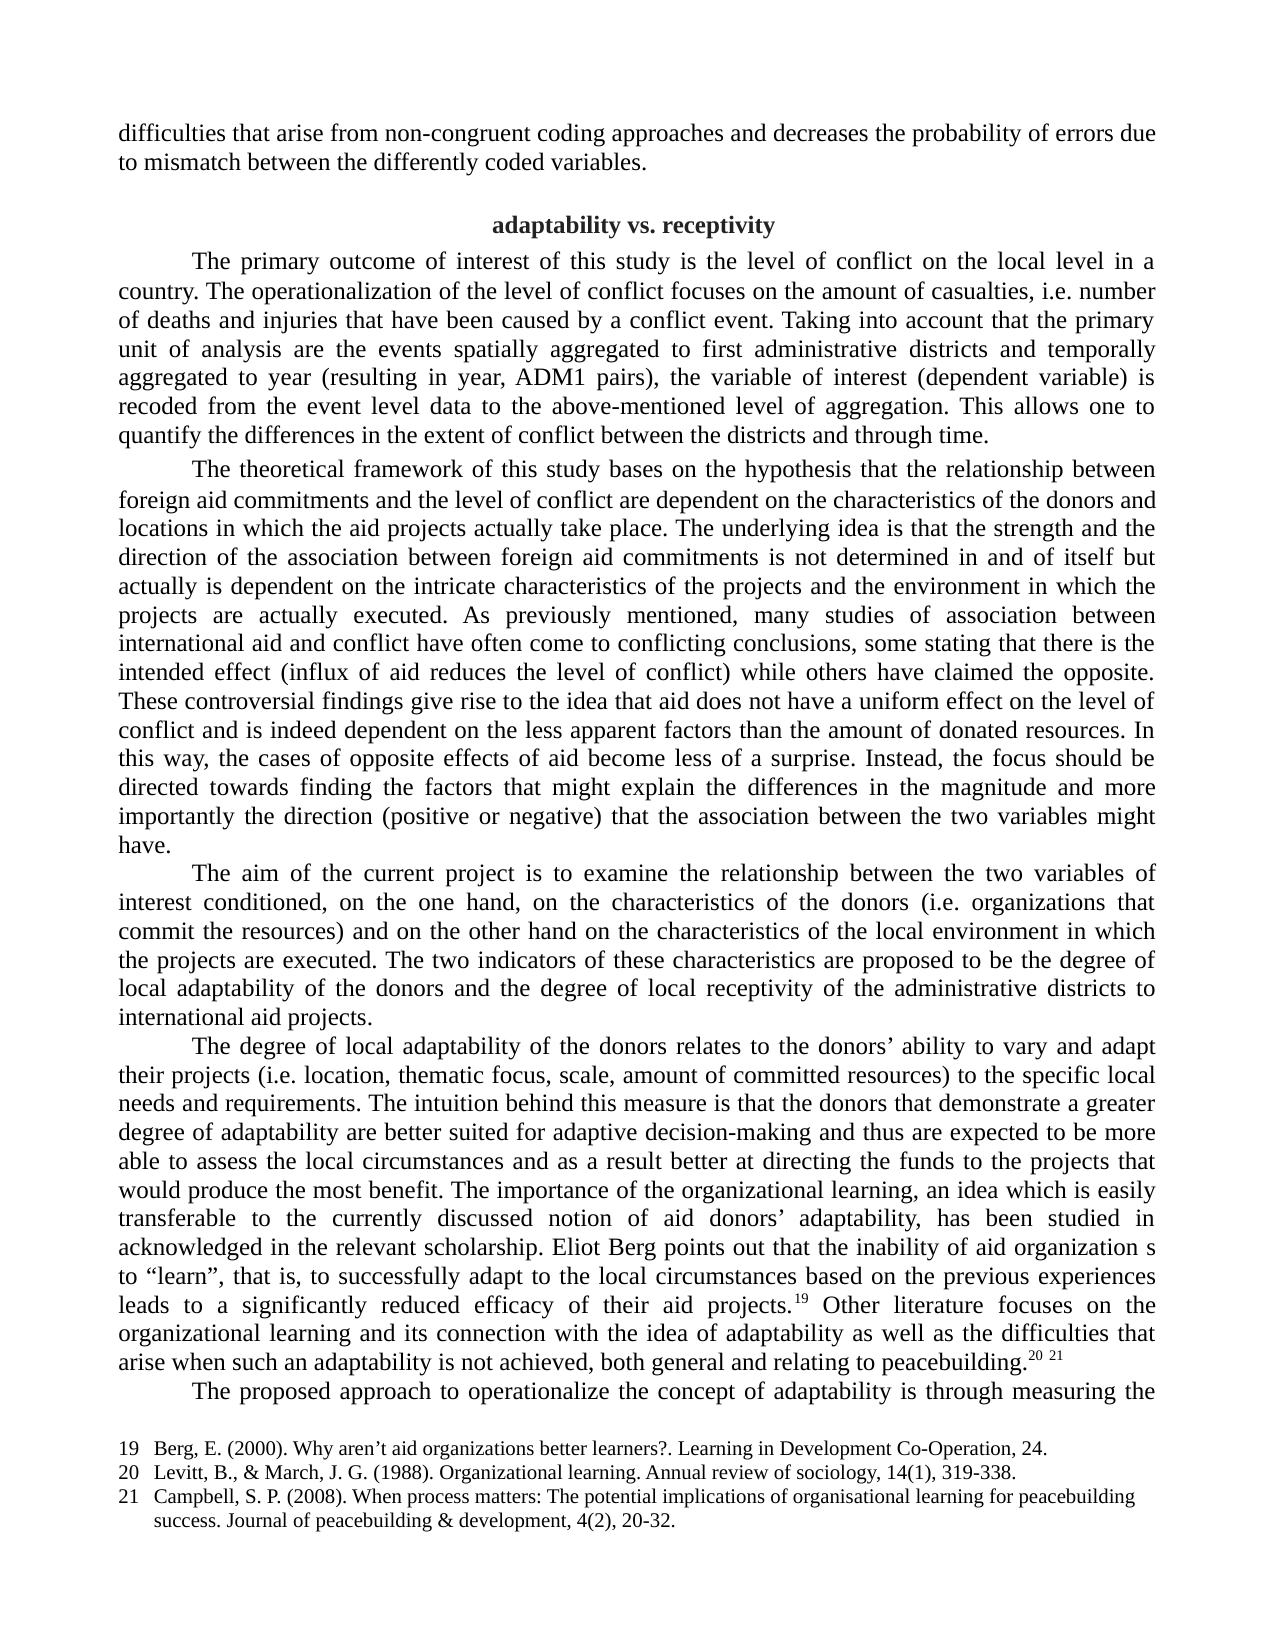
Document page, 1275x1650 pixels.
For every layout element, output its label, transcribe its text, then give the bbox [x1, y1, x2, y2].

text The primary outcome of interest of this study is the level of conflict on the local level in a country. The operationalization of the level of conflict focuses on the amount of casualties, i.e. number of deaths and injuries that have been caused by a conflict event. Taking into account that the primary unit of analysis are the events spatially aggregated to first administrative districts and temporally aggregated to year (resulting in year, ADM1 pairs), the variable of interest (dependent variable) is recoded from the event level data to the above-mentioned level of aggregation. This allows one to quantify the differences in the extent of conflict between the districts and through time. [118, 240, 1157, 449]
text The degree of local adaptability of the donors relates to the donors’ ability to vary and adapt their projects (i.e. location, thematic focus, scale, amount of committed resources) to the specific local needs and requirements. The intuition behind this measure is that the donors that demonstrate a greater degree of adaptability are better suited for adaptive decision-making and thus are expected to be more able to assess the local circumstances and as a result better at directing the funds to the projects that would produce the most benefit. The importance of the organizational learning, an idea which is easily transferable to the currently discussed notion of aid donors’ adaptability, has been studied in acknowledged in the relevant scholarship. Eliot Berg points out that the inability of aid organization s to “learn”, that is, to successfully adapt to the local circumstances based on the previous experiences leads to a significantly reduced efficacy of their aid projects. Other literature focuses on the organizational learning and its connection with the idea of adaptability as well as the difficulties that arise when such an adaptability is not achieved, both general and relating to peacebuilding. [118, 1031, 1157, 1376]
text Levitt, B., & March, J. G. (1988). Organizational learning. Annual review of sociology, 14(1), 319-338. [118, 1460, 1157, 1484]
text The proposed approach to operationalize the concept of adaptability is through measuring the [118, 1376, 1157, 1405]
text adaptability vs. receptivity [118, 204, 1157, 240]
text difficulties that arise from non-congruent coding approaches and decreases the probability of errors due to mismatch between the differently coded variables. [118, 118, 1157, 176]
text Berg, E. (2000). Why aren’t aid organizations better learners?. Learning in Development Co-Operation, 24. [118, 1436, 1157, 1460]
text Campbell, S. P. (2008). When process matters: The potential implications of organisational learning for peacebuilding success. Journal of peacebuilding & development, 4(2), 20-32. [118, 1484, 1157, 1532]
text The aim of the current project is to examine the relationship between the two variables of interest conditioned, on the one hand, on the characteristics of the donors (i.e. organizations that commit the resources) and on the other hand on the characteristics of the local environment in which the projects are executed. The two indicators of these characteristics are proposed to be the degree of local adaptability of the donors and the degree of local receptivity of the administrative districts to international aid projects. [118, 858, 1157, 1031]
text The theoretical framework of this study bases on the hypothesis that the relationship between foreign aid commitments and the level of conflict are dependent on the characteristics of the donors and locations in which the aid projects actually take place. The underlying idea is that the strength and the direction of the association between foreign aid commitments is not determined in and of itself but actually is dependent on the intricate characteristics of the projects and the environment in which the projects are actually executed. As previously mentioned, many studies of association between international aid and conflict have often come to conflicting conclusions, some stating that there is the intended effect (influx of aid reduces the level of conflict) while others have claimed the opposite. These controversial findings give rise to the idea that aid does not have a uniform effect on the level of conflict and is indeed dependent on the less apparent factors than the amount of donated resources. In this way, the cases of opposite effects of aid become less of a surprise. Instead, the focus should be directed towards finding the factors that might explain the differences in the magnitude and more importantly the direction (positive or negative) that the association between the two variables might have. [118, 449, 1157, 858]
